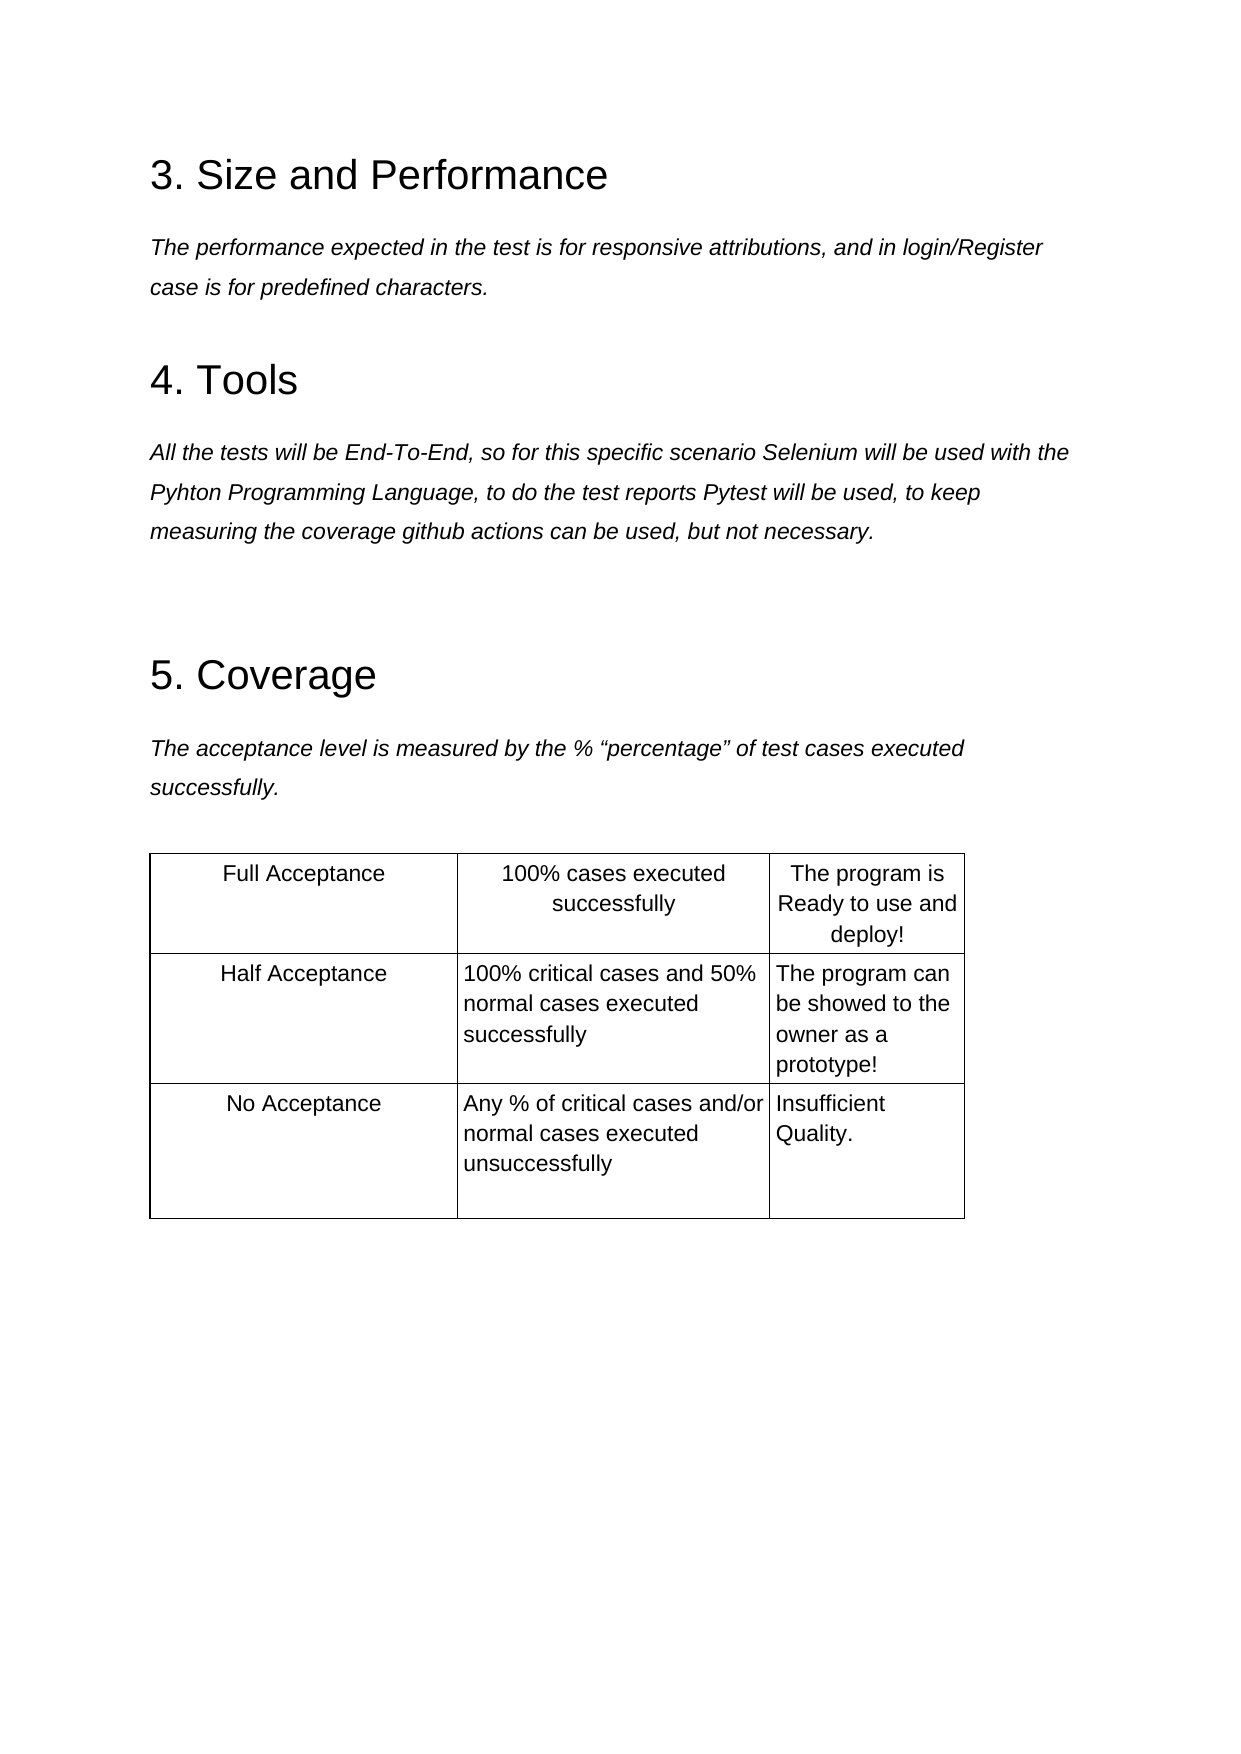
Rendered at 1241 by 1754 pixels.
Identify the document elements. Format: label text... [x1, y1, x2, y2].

table_header Full Acceptance [151, 854, 457, 953]
table_cell No Acceptance [151, 1084, 457, 1218]
table_header 100% cases executed successfully [458, 854, 769, 953]
table_cell 100% critical cases and 50% normal cases executed successfully [458, 954, 769, 1083]
subtitle 5. Coverage [150, 651, 1090, 698]
text All the tests will be End-To-End, so for this specific scenario Selenium will be used with the Pyhton Programming Language, to do the test reports Pytest will be used, to keep measuring the coverage github actions can be used, but not necessary. [150, 439, 1090, 545]
table_cell Half Acceptance [151, 954, 457, 1083]
subtitle 3. Size and Performance [150, 150, 1090, 198]
subtitle 4. Tools [150, 355, 1090, 403]
table_cell The program can be showed to the owner as a prototype! [770, 954, 964, 1083]
text The acceptance level is measured by the % “percentage” of test cases executed successfully. [150, 735, 1090, 801]
table_header The program is Ready to use and deploy! [770, 854, 964, 953]
text The performance expected in the test is for responsive attributions, and in login/Register case is for predefined characters. [150, 234, 1090, 300]
table_cell Insufficient Quality. [770, 1084, 964, 1218]
table_cell Any % of critical cases and/or normal cases executed unsuccessfully [458, 1084, 769, 1218]
